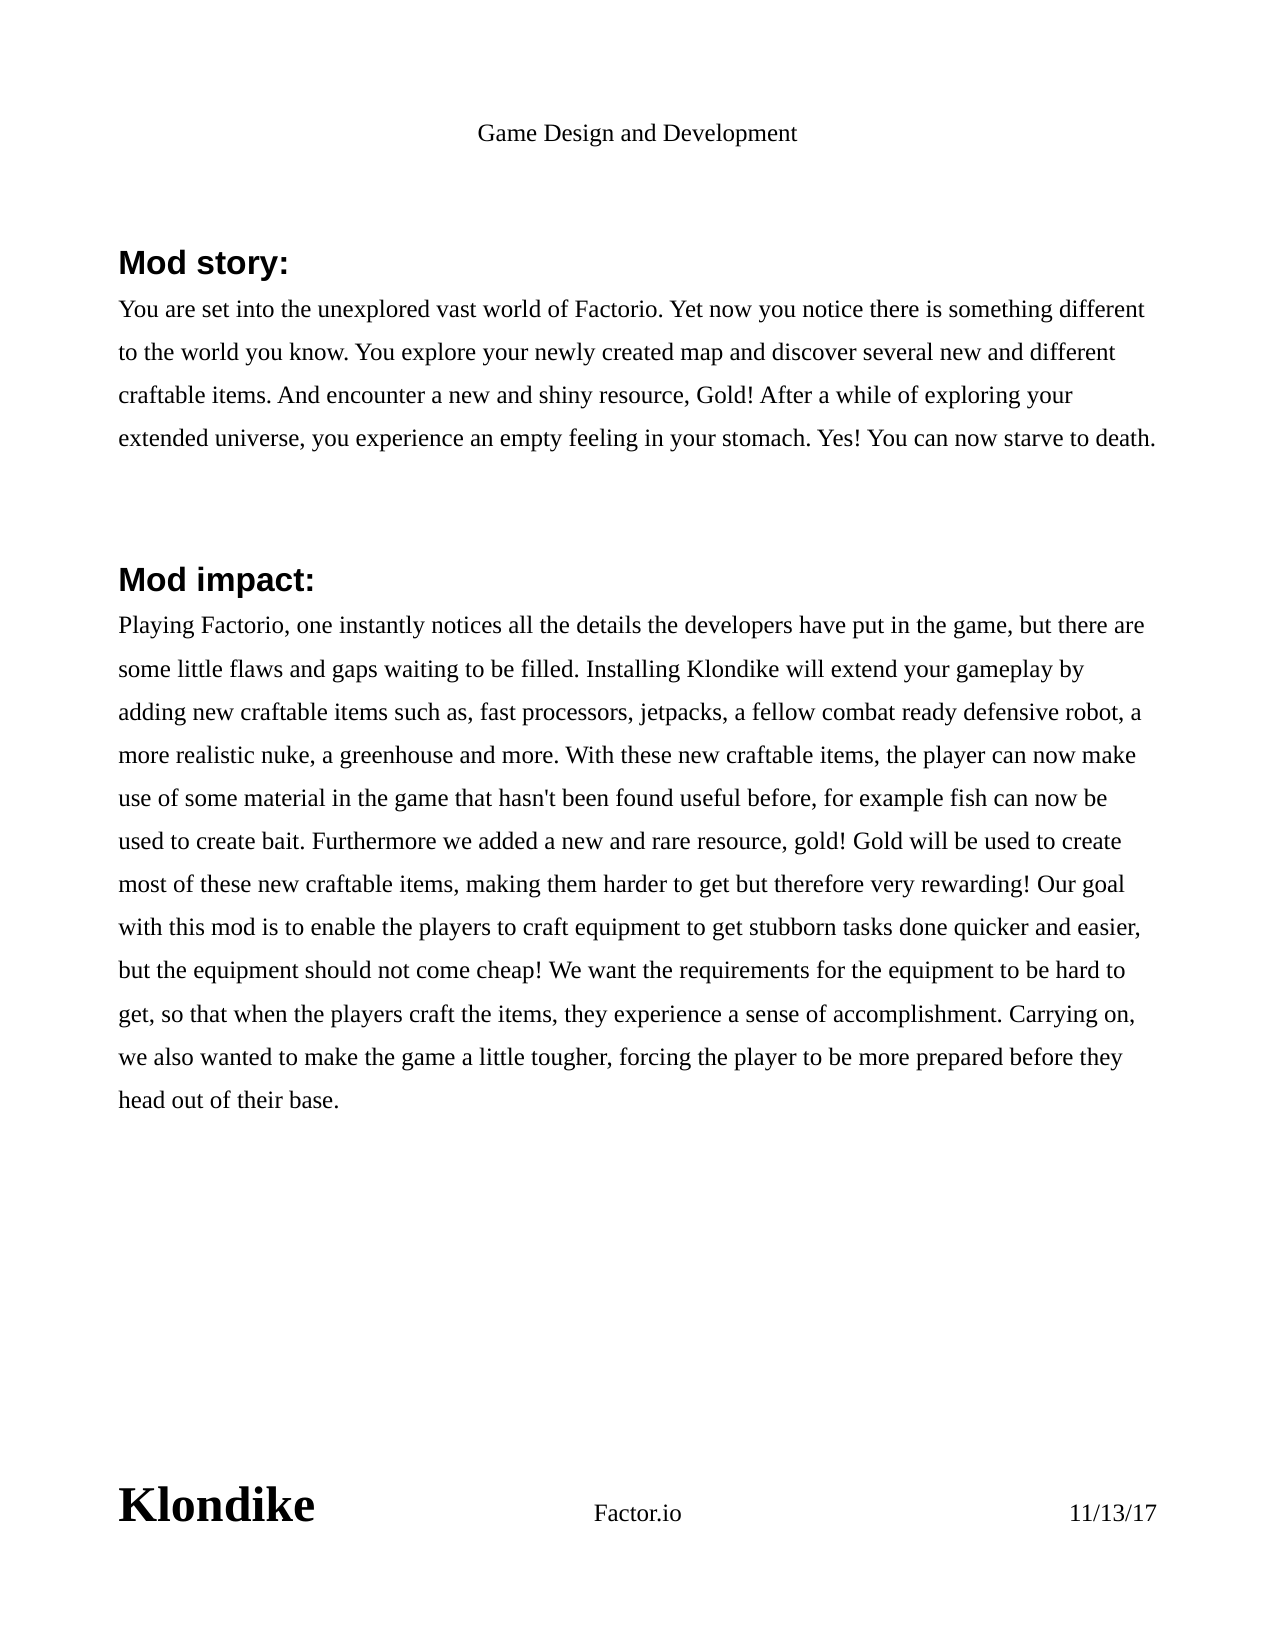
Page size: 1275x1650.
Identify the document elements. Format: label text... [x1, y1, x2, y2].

text Playing Factorio, one instantly notices all the details the developers have put in the game, but there are some little flaws and gaps waiting to be filled. Installing Klondike will extend your gameplay by adding new craftable items such as, fast processors, jetpacks, a fellow combat ready defensive robot, a more realistic nuke, a greenhouse and more. With these new craftable items, the player can now make use of some material in the game that hasn't been found useful before, for example fish can now be used to create bait. Furthermore we added a new and rare resource, gold! Gold will be used to create most of these new craftable items, making them harder to get but therefore very rewarding! Our goal with this mod is to enable the players to craft equipment to get stubborn tasks done quicker and easier, but the equipment should not come cheap! We want the requirements for the equipment to be hard to get, so that when the players craft the items, they experience a sense of accomplishment. Carrying on, we also wanted to make the game a little tougher, forcing the player to be more prepared before they head out of their base. [118, 611, 1157, 1114]
subtitle Mod impact: [118, 559, 1157, 598]
text You are set into the unexplored vast world of Factorio. Yet now you notice there is something different to the world you know. You explore your newly created map and discover several new and different craftable items. And encounter a new and shiny resource, Gold! After a while of exploring your extended universe, you experience an empty feeling in your stomach. Yes! You can now starve to death. [118, 294, 1157, 452]
subtitle Mod story: [118, 243, 1157, 281]
